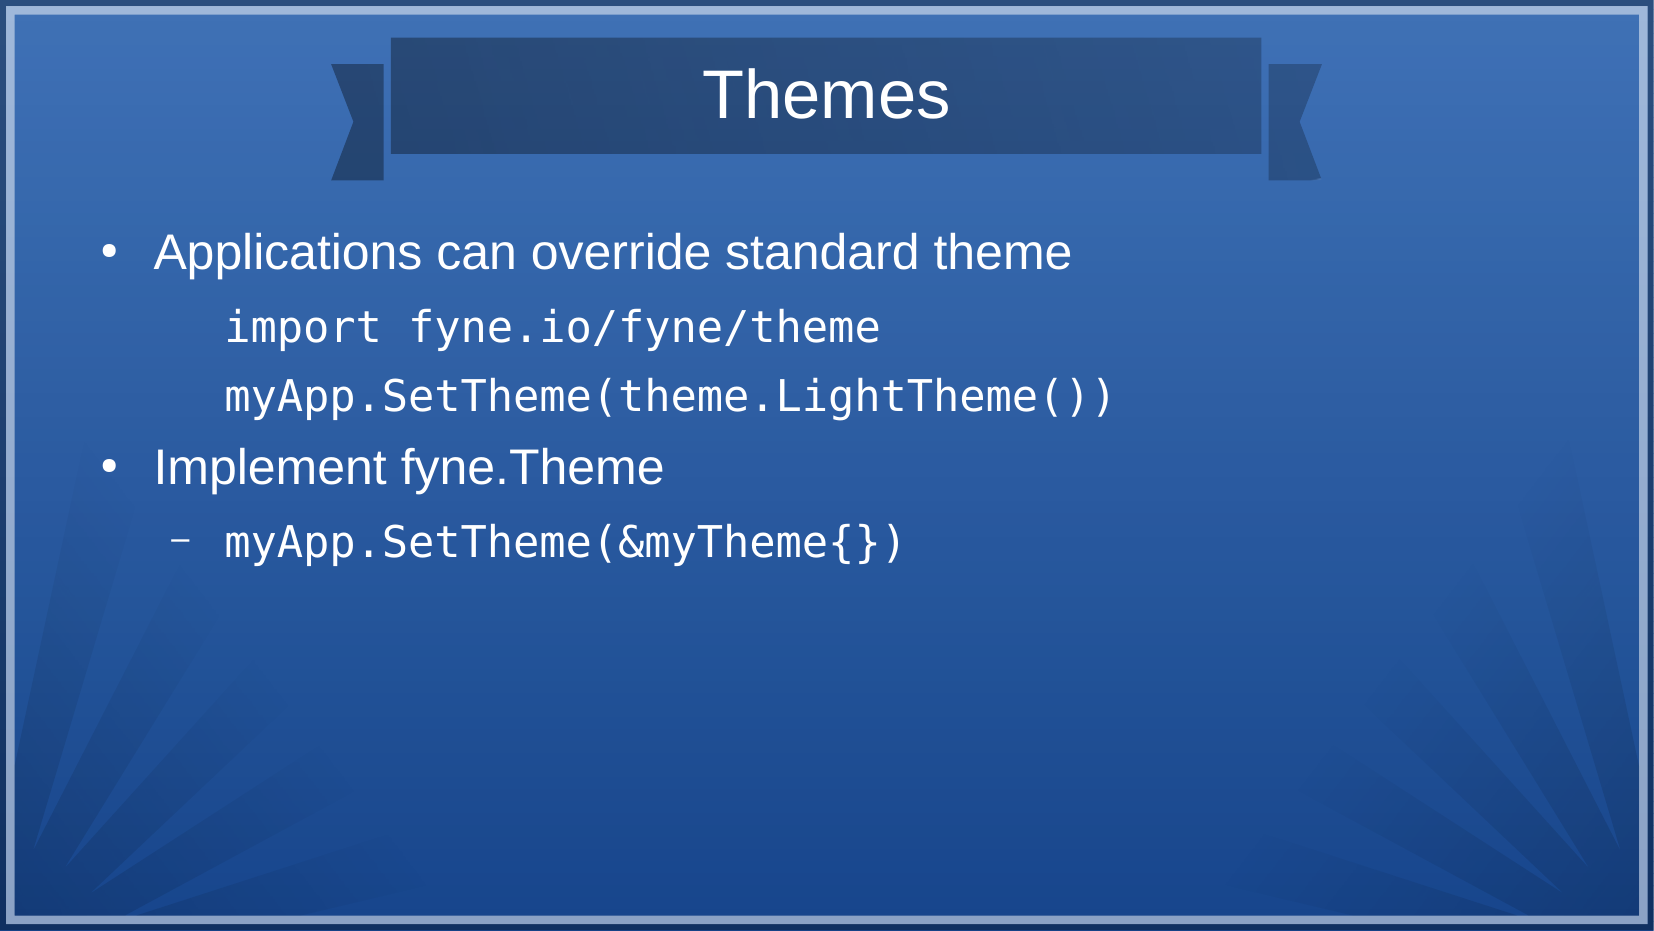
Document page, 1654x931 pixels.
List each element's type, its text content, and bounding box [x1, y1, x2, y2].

list Applications can override standard theme import fyne.io/fyne/theme myApp.SetTheme(theme.LightTheme()) Implement fyne.Theme myApp.SetTheme(&myTheme{}) [82, 224, 1571, 848]
title Themes [389, 35, 1264, 154]
